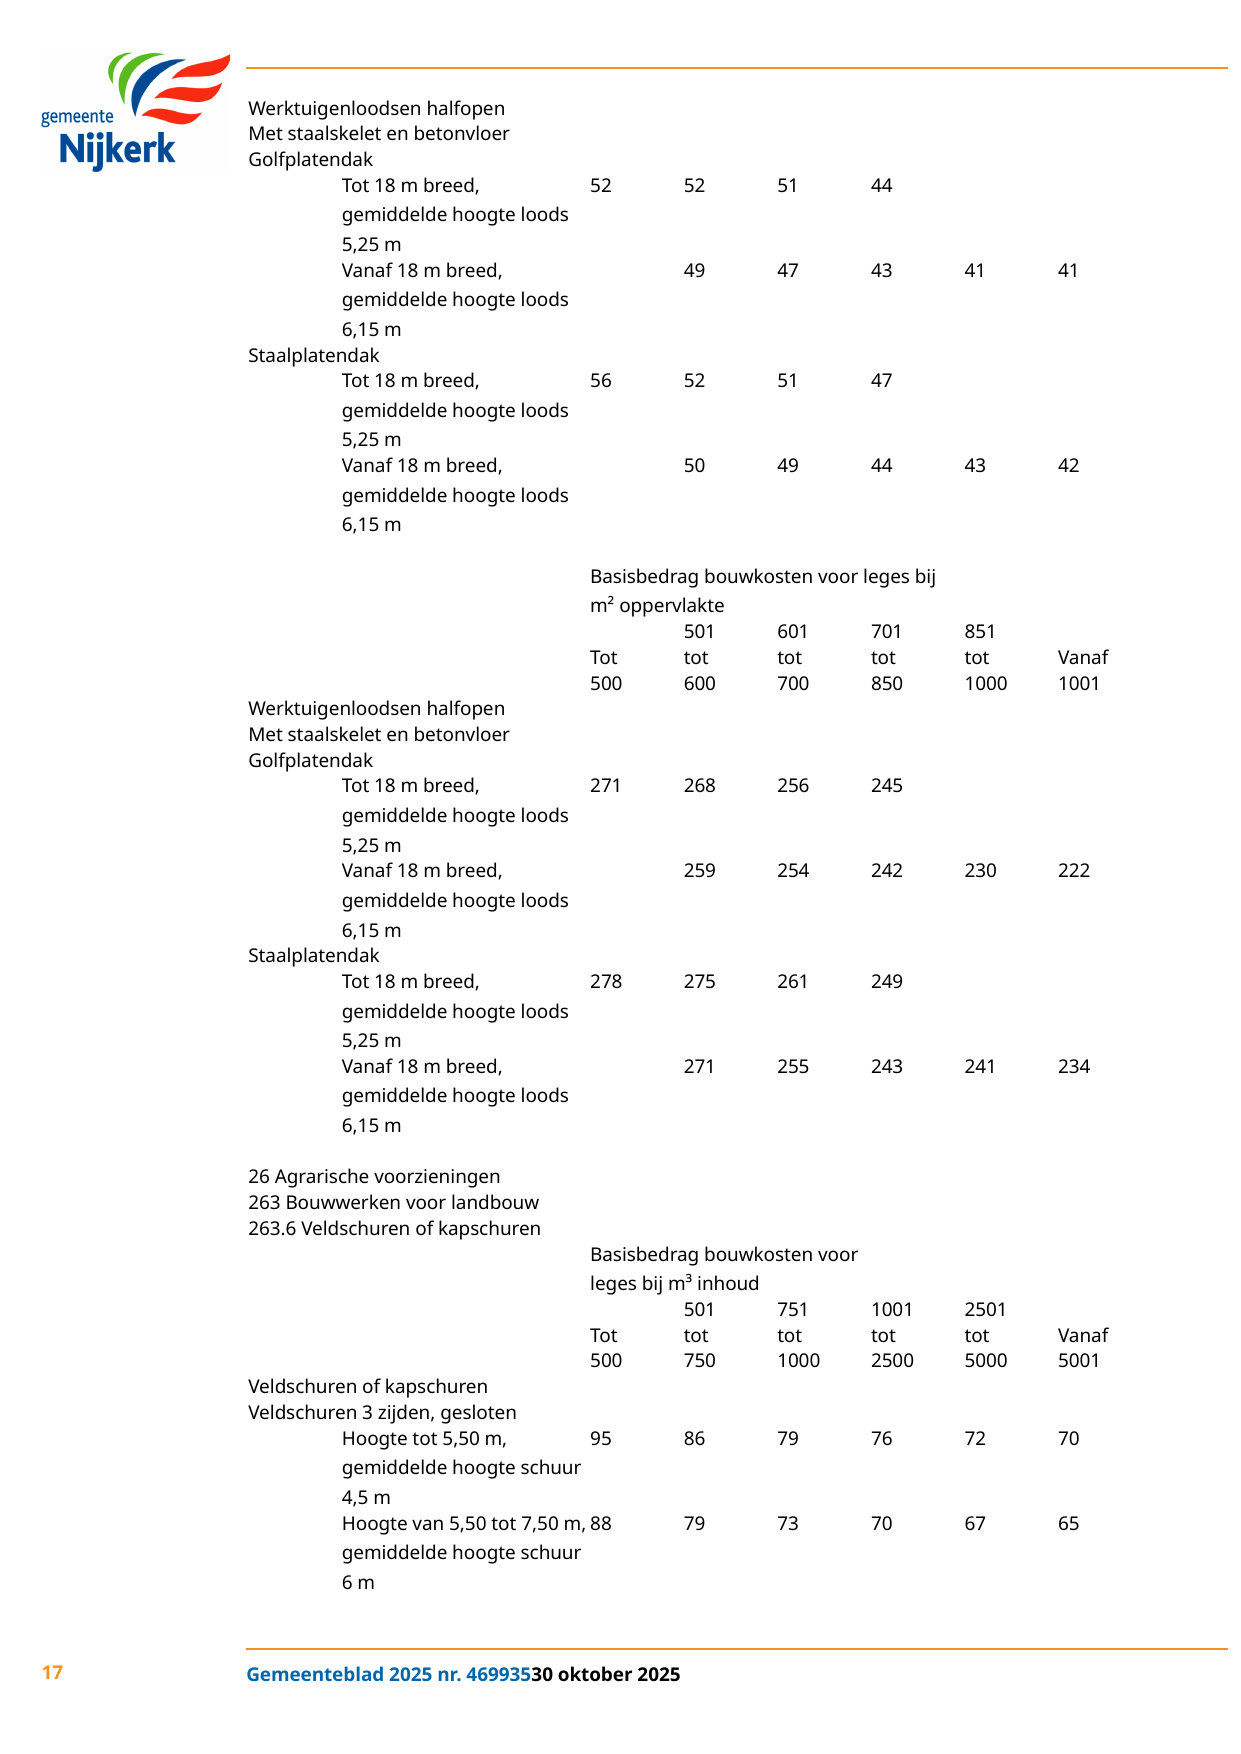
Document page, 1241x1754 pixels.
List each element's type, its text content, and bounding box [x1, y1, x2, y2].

table_cell [590, 696, 683, 721]
table_cell [590, 1399, 683, 1425]
table_cell [590, 121, 683, 146]
table_cell [777, 943, 871, 968]
table_cell [777, 1215, 871, 1241]
table_cell Tot [590, 1322, 683, 1348]
table_cell 851 [964, 618, 1058, 644]
table_cell [871, 1399, 964, 1425]
table_cell [248, 537, 342, 563]
table_cell [590, 618, 683, 644]
table_cell [248, 172, 342, 257]
table_cell 701 [871, 618, 964, 644]
table_cell Werktuigenloodsen halfopen [248, 95, 590, 121]
table_cell [777, 342, 871, 367]
table_cell [1058, 1241, 1152, 1296]
table_cell [1058, 943, 1152, 968]
table_cell Staalplatendak [248, 342, 590, 367]
table_cell 56 [590, 368, 683, 452]
table_cell [590, 146, 683, 172]
table_cell [777, 1138, 871, 1164]
table_cell [964, 1399, 1058, 1425]
table_cell [684, 146, 777, 172]
table_cell [871, 146, 964, 172]
table_cell 241 [964, 1053, 1058, 1138]
table_cell [342, 1322, 590, 1348]
table_cell [1058, 95, 1152, 121]
table_cell [684, 537, 777, 563]
table_cell 261 [777, 968, 871, 1053]
picture [41, 47, 231, 172]
table_cell [590, 342, 683, 367]
table_cell [342, 1296, 590, 1322]
table_cell [248, 644, 342, 670]
table_cell Vanaf 18 m breed, gemiddelde hoogte loods 6,15 m [342, 257, 590, 342]
table_cell [590, 721, 683, 747]
table_cell [590, 95, 683, 121]
table_cell [964, 773, 1058, 858]
table_cell tot [684, 1322, 777, 1348]
table_cell [248, 563, 342, 618]
table_cell [684, 121, 777, 146]
table_cell [590, 1190, 683, 1215]
table_cell 275 [684, 968, 777, 1053]
table_cell 49 [777, 453, 871, 537]
table_cell 256 [777, 773, 871, 858]
table_cell [684, 747, 777, 773]
table_cell Tot 18 m breed, gemiddelde hoogte loods 5,25 m [342, 368, 590, 452]
table_cell 47 [777, 257, 871, 342]
table_cell 271 [590, 773, 683, 858]
table_cell 501 [684, 618, 777, 644]
table_cell 52 [684, 368, 777, 452]
table_cell 1001 [1058, 670, 1152, 696]
table_cell [1058, 618, 1152, 644]
table_cell [1058, 1399, 1152, 1425]
table_cell 86 [684, 1425, 777, 1510]
table_cell [964, 172, 1058, 257]
table_cell 2500 [871, 1348, 964, 1373]
table_cell [1058, 368, 1152, 452]
table_cell [590, 1138, 683, 1164]
table_cell [248, 618, 342, 644]
table_cell 501 [684, 1296, 777, 1322]
table_cell 278 [590, 968, 683, 1053]
table_cell Golfplatendak [248, 747, 590, 773]
table_cell [248, 858, 342, 942]
table_cell tot [964, 644, 1058, 670]
table_cell [248, 1296, 342, 1322]
table_cell [590, 747, 683, 773]
table_cell 1000 [777, 1348, 871, 1373]
table_cell 263 Bouwwerken voor landbouw [248, 1190, 590, 1215]
table_cell [1058, 747, 1152, 773]
table_cell [590, 943, 683, 968]
table_cell 79 [684, 1510, 777, 1595]
table_cell 70 [1058, 1425, 1152, 1510]
table_cell Vanaf [1058, 644, 1152, 670]
table_cell [777, 121, 871, 146]
table_cell [248, 773, 342, 858]
table_cell [871, 121, 964, 146]
table_cell 70 [871, 1510, 964, 1595]
table_cell 263.6 Veldschuren of kapschuren [248, 1215, 590, 1241]
table_cell [777, 1399, 871, 1425]
table_cell [1058, 121, 1152, 146]
table_cell [248, 1348, 342, 1373]
table_cell [1058, 172, 1152, 257]
table_cell Met staalskelet en betonvloer [248, 121, 590, 146]
table_cell 1001 [871, 1296, 964, 1322]
table_cell 5000 [964, 1348, 1058, 1373]
table_cell Vanaf 18 m breed, gemiddelde hoogte loods 6,15 m [342, 453, 590, 537]
table_cell 52 [590, 172, 683, 257]
table_cell [964, 968, 1058, 1053]
table_cell [871, 747, 964, 773]
table_cell 700 [777, 670, 871, 696]
table_cell tot [777, 644, 871, 670]
table_cell 67 [964, 1510, 1058, 1595]
table_cell 5001 [1058, 1348, 1152, 1373]
table_cell tot [684, 644, 777, 670]
table_cell [777, 1374, 871, 1399]
table_cell 41 [964, 257, 1058, 342]
table_cell [1058, 968, 1152, 1053]
table_cell 1000 [964, 670, 1058, 696]
table_cell Basisbedrag bouwkosten voor leges bij m³ inhoud [590, 1241, 871, 1296]
table_cell [964, 537, 1058, 563]
table_cell Tot 18 m breed, gemiddelde hoogte loods 5,25 m [342, 773, 590, 858]
table_cell Hoogte tot 5,50 m, gemiddelde hoogte schuur 4,5 m [342, 1425, 590, 1510]
table_cell tot [871, 644, 964, 670]
table_cell 49 [684, 257, 777, 342]
table_cell [248, 670, 342, 696]
table_cell 245 [871, 773, 964, 858]
table_cell [871, 1374, 964, 1399]
table_cell Vanaf 18 m breed, gemiddelde hoogte loods 6,15 m [342, 858, 590, 942]
table_cell [871, 1241, 964, 1296]
table_cell Vanaf [1058, 1322, 1152, 1348]
table_cell [871, 943, 964, 968]
table_cell 44 [871, 172, 964, 257]
table_cell [248, 1241, 342, 1296]
table_cell [777, 95, 871, 121]
table_cell [342, 563, 590, 618]
table_cell 43 [964, 453, 1058, 537]
table_cell [342, 644, 590, 670]
table_cell [342, 618, 590, 644]
table_cell 243 [871, 1053, 964, 1138]
table_cell 750 [684, 1348, 777, 1373]
table_cell [1058, 1138, 1152, 1164]
table_cell [684, 1374, 777, 1399]
table_cell 44 [871, 453, 964, 537]
table_cell [248, 1138, 342, 1164]
table_cell Veldschuren 3 zijden, gesloten [248, 1399, 590, 1425]
table_cell 500 [590, 1348, 683, 1373]
table_cell [871, 537, 964, 563]
table_cell tot [871, 1322, 964, 1348]
table_cell [684, 696, 777, 721]
table_cell [871, 721, 964, 747]
table_cell [777, 696, 871, 721]
table_cell Vanaf 18 m breed, gemiddelde hoogte loods 6,15 m [342, 1053, 590, 1138]
table_cell [1058, 1296, 1152, 1322]
table_cell [871, 696, 964, 721]
table_cell [684, 95, 777, 121]
table_cell [342, 1241, 590, 1296]
table_cell Basisbedrag bouwkosten voor leges bij m² oppervlakte [590, 563, 964, 618]
table_cell [964, 747, 1058, 773]
table_cell [590, 257, 683, 342]
table_cell [871, 342, 964, 367]
table_cell Tot 18 m breed, gemiddelde hoogte loods 5,25 m [342, 968, 590, 1053]
table_cell [590, 1296, 683, 1322]
table_cell [871, 1164, 964, 1189]
table_cell 601 [777, 618, 871, 644]
table_cell [684, 943, 777, 968]
table_cell 234 [1058, 1053, 1152, 1138]
table_cell [248, 257, 342, 342]
table_cell [871, 95, 964, 121]
table_cell [248, 1425, 342, 1510]
table_cell [871, 1215, 964, 1241]
table_cell [871, 1190, 964, 1215]
table_cell 254 [777, 858, 871, 942]
table_cell [1058, 537, 1152, 563]
table_cell 259 [684, 858, 777, 942]
table_cell 249 [871, 968, 964, 1053]
table_cell [684, 1399, 777, 1425]
table_cell 76 [871, 1425, 964, 1510]
table_cell [590, 1053, 683, 1138]
table_cell 95 [590, 1425, 683, 1510]
table_cell [248, 968, 342, 1053]
table_cell Tot [590, 644, 683, 670]
table_cell 500 [590, 670, 683, 696]
table_cell [777, 721, 871, 747]
table_cell [871, 1138, 964, 1164]
table_cell tot [777, 1322, 871, 1348]
table_cell [964, 1190, 1058, 1215]
table_cell 52 [684, 172, 777, 257]
table_cell 230 [964, 858, 1058, 942]
table_cell 222 [1058, 858, 1152, 942]
table_cell tot [964, 1322, 1058, 1348]
table_cell [248, 1322, 342, 1348]
table_cell [342, 1138, 590, 1164]
table_cell [1058, 563, 1152, 618]
table_cell 47 [871, 368, 964, 452]
table_cell Werktuigenloodsen halfopen [248, 696, 590, 721]
table_cell [964, 1374, 1058, 1399]
table_cell [1058, 721, 1152, 747]
table_cell [590, 1215, 683, 1241]
table_cell Hoogte van 5,50 tot 7,50 m, gemiddelde hoogte schuur 6 m [342, 1510, 590, 1595]
table_cell 600 [684, 670, 777, 696]
table_cell [964, 121, 1058, 146]
table_cell 242 [871, 858, 964, 942]
table_cell 751 [777, 1296, 871, 1322]
table_cell [590, 537, 683, 563]
table_cell 268 [684, 773, 777, 858]
table_cell 65 [1058, 1510, 1152, 1595]
table_cell [590, 453, 683, 537]
table_cell [342, 537, 590, 563]
table_cell [342, 670, 590, 696]
table_cell [964, 146, 1058, 172]
table_cell 51 [777, 172, 871, 257]
table_cell [964, 368, 1058, 452]
table_cell [590, 1374, 683, 1399]
table_cell 26 Agrarische voorzieningen [248, 1164, 590, 1189]
table_cell [964, 943, 1058, 968]
table_cell [248, 453, 342, 537]
table_cell [1058, 342, 1152, 367]
table_cell [1058, 1374, 1152, 1399]
table_cell [1058, 773, 1152, 858]
table_cell [964, 1164, 1058, 1189]
table_cell Staalplatendak [248, 943, 590, 968]
table_cell 72 [964, 1425, 1058, 1510]
table_cell [684, 721, 777, 747]
table_cell [1058, 146, 1152, 172]
table_cell 2501 [964, 1296, 1058, 1322]
table_cell [590, 858, 683, 942]
table_cell 271 [684, 1053, 777, 1138]
table_cell 79 [777, 1425, 871, 1510]
table_cell 42 [1058, 453, 1152, 537]
table_cell Tot 18 m breed, gemiddelde hoogte loods 5,25 m [342, 172, 590, 257]
table_cell [1058, 696, 1152, 721]
table_cell [684, 1215, 777, 1241]
table_cell Met staalskelet en betonvloer [248, 721, 590, 747]
table_cell [1058, 1215, 1152, 1241]
table_cell [248, 1053, 342, 1138]
table_cell Veldschuren of kapschuren [248, 1374, 590, 1399]
table_cell 41 [1058, 257, 1152, 342]
table_cell 255 [777, 1053, 871, 1138]
table_cell [777, 1164, 871, 1189]
table_cell [1058, 1164, 1152, 1189]
table_cell [777, 1190, 871, 1215]
table_cell 50 [684, 453, 777, 537]
table_cell 88 [590, 1510, 683, 1595]
table_cell [684, 1164, 777, 1189]
table_cell [684, 1138, 777, 1164]
table_cell [964, 696, 1058, 721]
table_cell [964, 721, 1058, 747]
table_cell [777, 146, 871, 172]
table_cell [342, 1348, 590, 1373]
table_cell [777, 747, 871, 773]
table_cell [590, 1164, 683, 1189]
table_cell [964, 95, 1058, 121]
table_cell 850 [871, 670, 964, 696]
table_cell [248, 1510, 342, 1595]
table_cell 51 [777, 368, 871, 452]
table_cell 73 [777, 1510, 871, 1595]
table_cell [684, 1190, 777, 1215]
table_cell 43 [871, 257, 964, 342]
table_cell [964, 1241, 1058, 1296]
table_cell [684, 342, 777, 367]
table_cell [964, 1138, 1058, 1164]
table_cell [964, 563, 1058, 618]
table_cell [1058, 1190, 1152, 1215]
table_cell Golfplatendak [248, 146, 590, 172]
table_cell [777, 537, 871, 563]
table_cell [964, 1215, 1058, 1241]
table_cell [248, 368, 342, 452]
table_cell [964, 342, 1058, 367]
